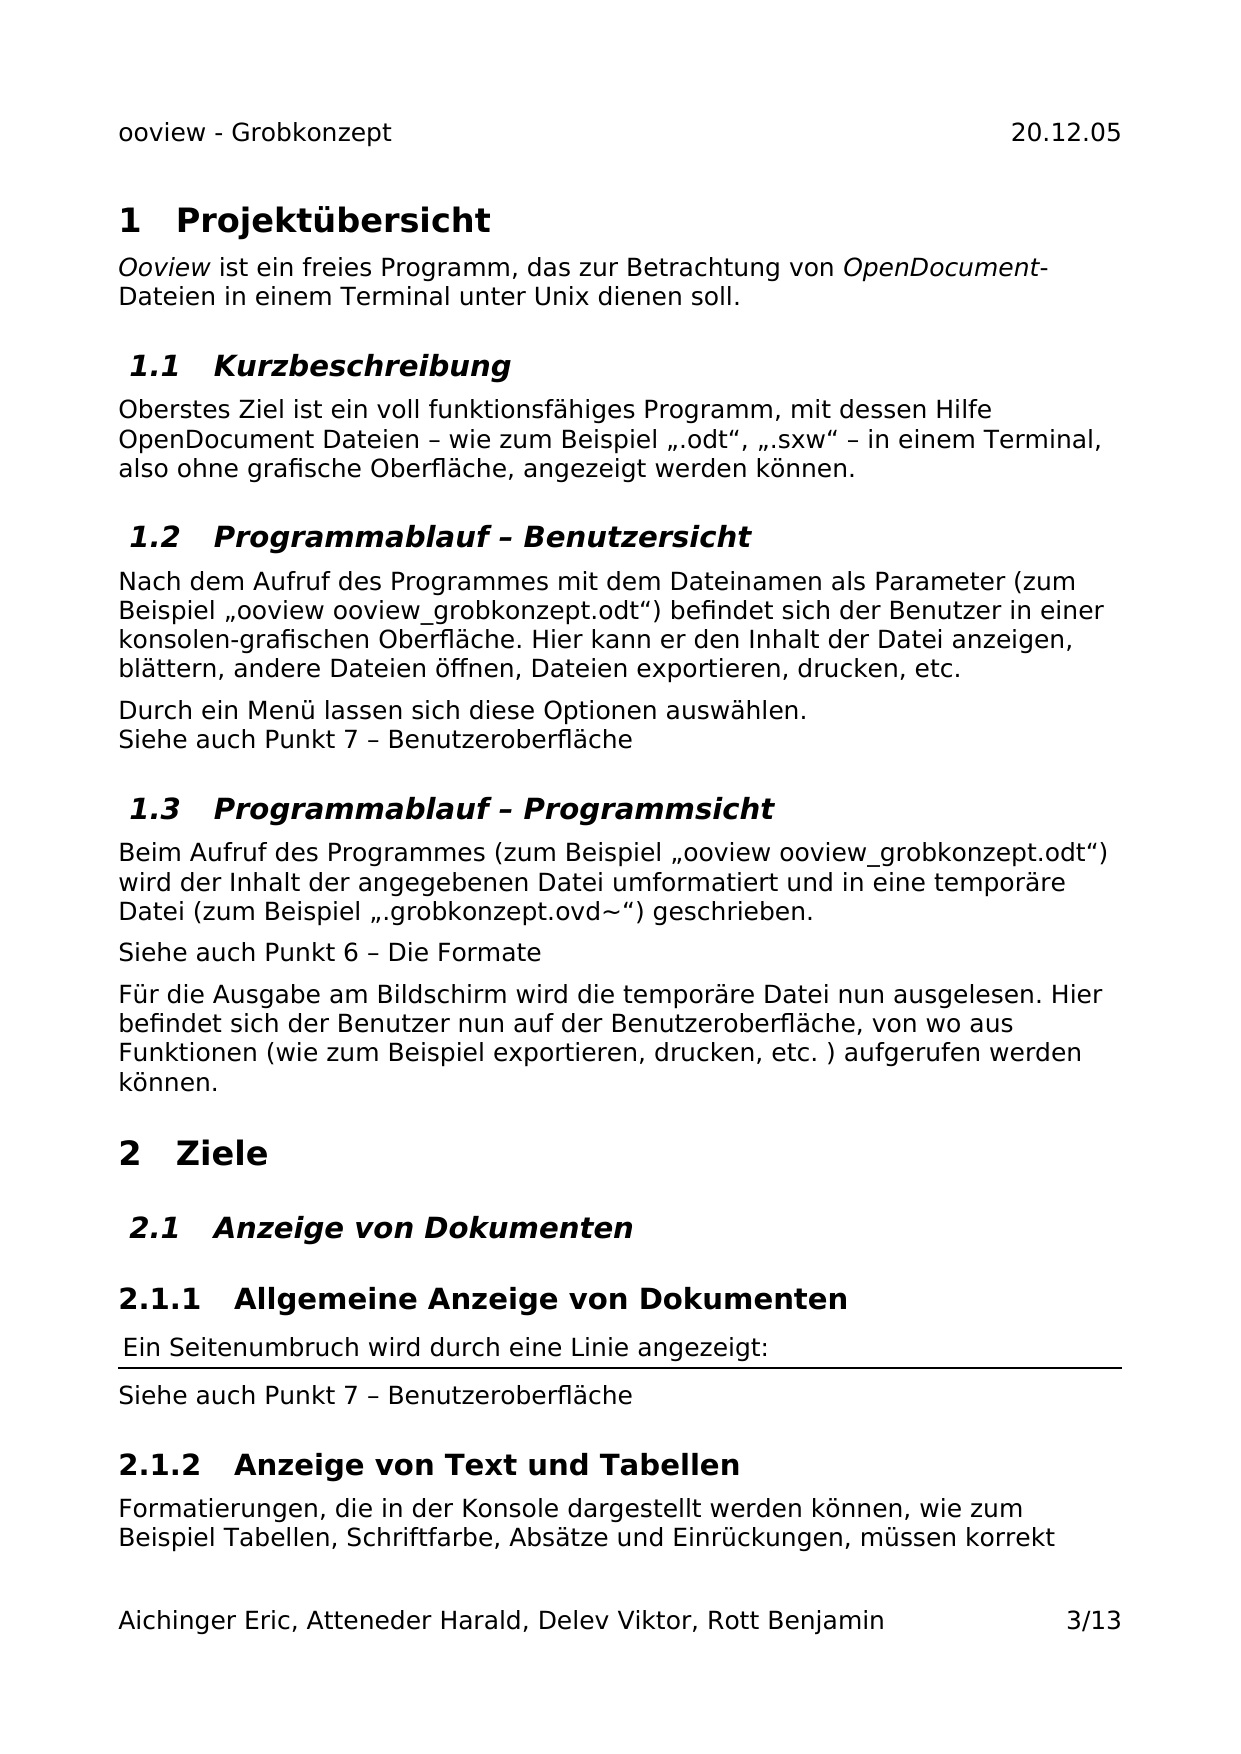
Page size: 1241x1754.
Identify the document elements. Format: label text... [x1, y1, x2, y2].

text Siehe auch Punkt 6 – Die Formate [118, 938, 1122, 968]
subtitle Allgemeine Anzeige von Dokumenten [118, 1282, 1122, 1316]
subtitle Projektübersicht [118, 202, 1122, 241]
subtitle Ziele [118, 1134, 1122, 1173]
text Formatierungen, die in der Konsole dargestellt werden können, wie zum Beispiel Tabellen, Schriftfarbe, Absätze und Einrückungen, müssen korrekt [118, 1494, 1122, 1553]
subtitle Anzeige von Text und Tabellen [118, 1448, 1122, 1482]
subtitle Anzeige von Dokumenten [118, 1211, 1122, 1245]
text Nach dem Aufruf des Programmes mit dem Dateinamen als Parameter (zum Beispiel „ooview ooview_grobkonzept.odt“) befindet sich der Benutzer in einer konsolen-grafischen Oberfläche. Hier kann er den Inhalt der Datei anzeigen, blättern, andere Dateien öffnen, Dateien exportieren, drucken, etc. [118, 567, 1122, 684]
text Beim Aufruf des Programmes (zum Beispiel „ooview ooview_grobkonzept.odt“) wird der Inhalt der angegebenen Datei umformatiert und in eine temporäre Datei (zum Beispiel „.grobkonzept.ovd~“) geschrieben. [118, 838, 1122, 926]
subtitle Programmablauf – Programmsicht [118, 792, 1122, 826]
subtitle Kurzbeschreibung [118, 349, 1122, 383]
text Ein Seitenumbruch wird durch eine Linie angezeigt: [118, 1329, 1122, 1367]
text Durch ein Menü lassen sich diese Optionen auswählen. Siehe auch Punkt 7 – Benutzeroberfläche [118, 696, 1122, 754]
text Oberstes Ziel ist ein voll funktionsfähiges Programm, mit dessen Hilfe OpenDocument Dateien – wie zum Beispiel „.odt“, „.sxw“ – in einem Terminal, also ohne grafische Oberfläche, angezeigt werden können. [118, 396, 1122, 483]
subtitle Programmablauf – Benutzersicht [118, 521, 1122, 554]
text Ooview ist ein freies Programm, das zur Betrachtung von OpenDocument-Dateien in einem Terminal unter Unix dienen soll. [118, 253, 1122, 312]
text Für die Ausgabe am Bildschirm wird die temporäre Datei nun ausgelesen. Hier befindet sich der Benutzer nun auf der Benutzeroberfläche, von wo aus Funktionen (wie zum Beispiel exportieren, drucken, etc. ) aufgerufen werden können. [118, 980, 1122, 1097]
text Siehe auch Punkt 7 – Benutzeroberfläche [118, 1381, 1122, 1411]
